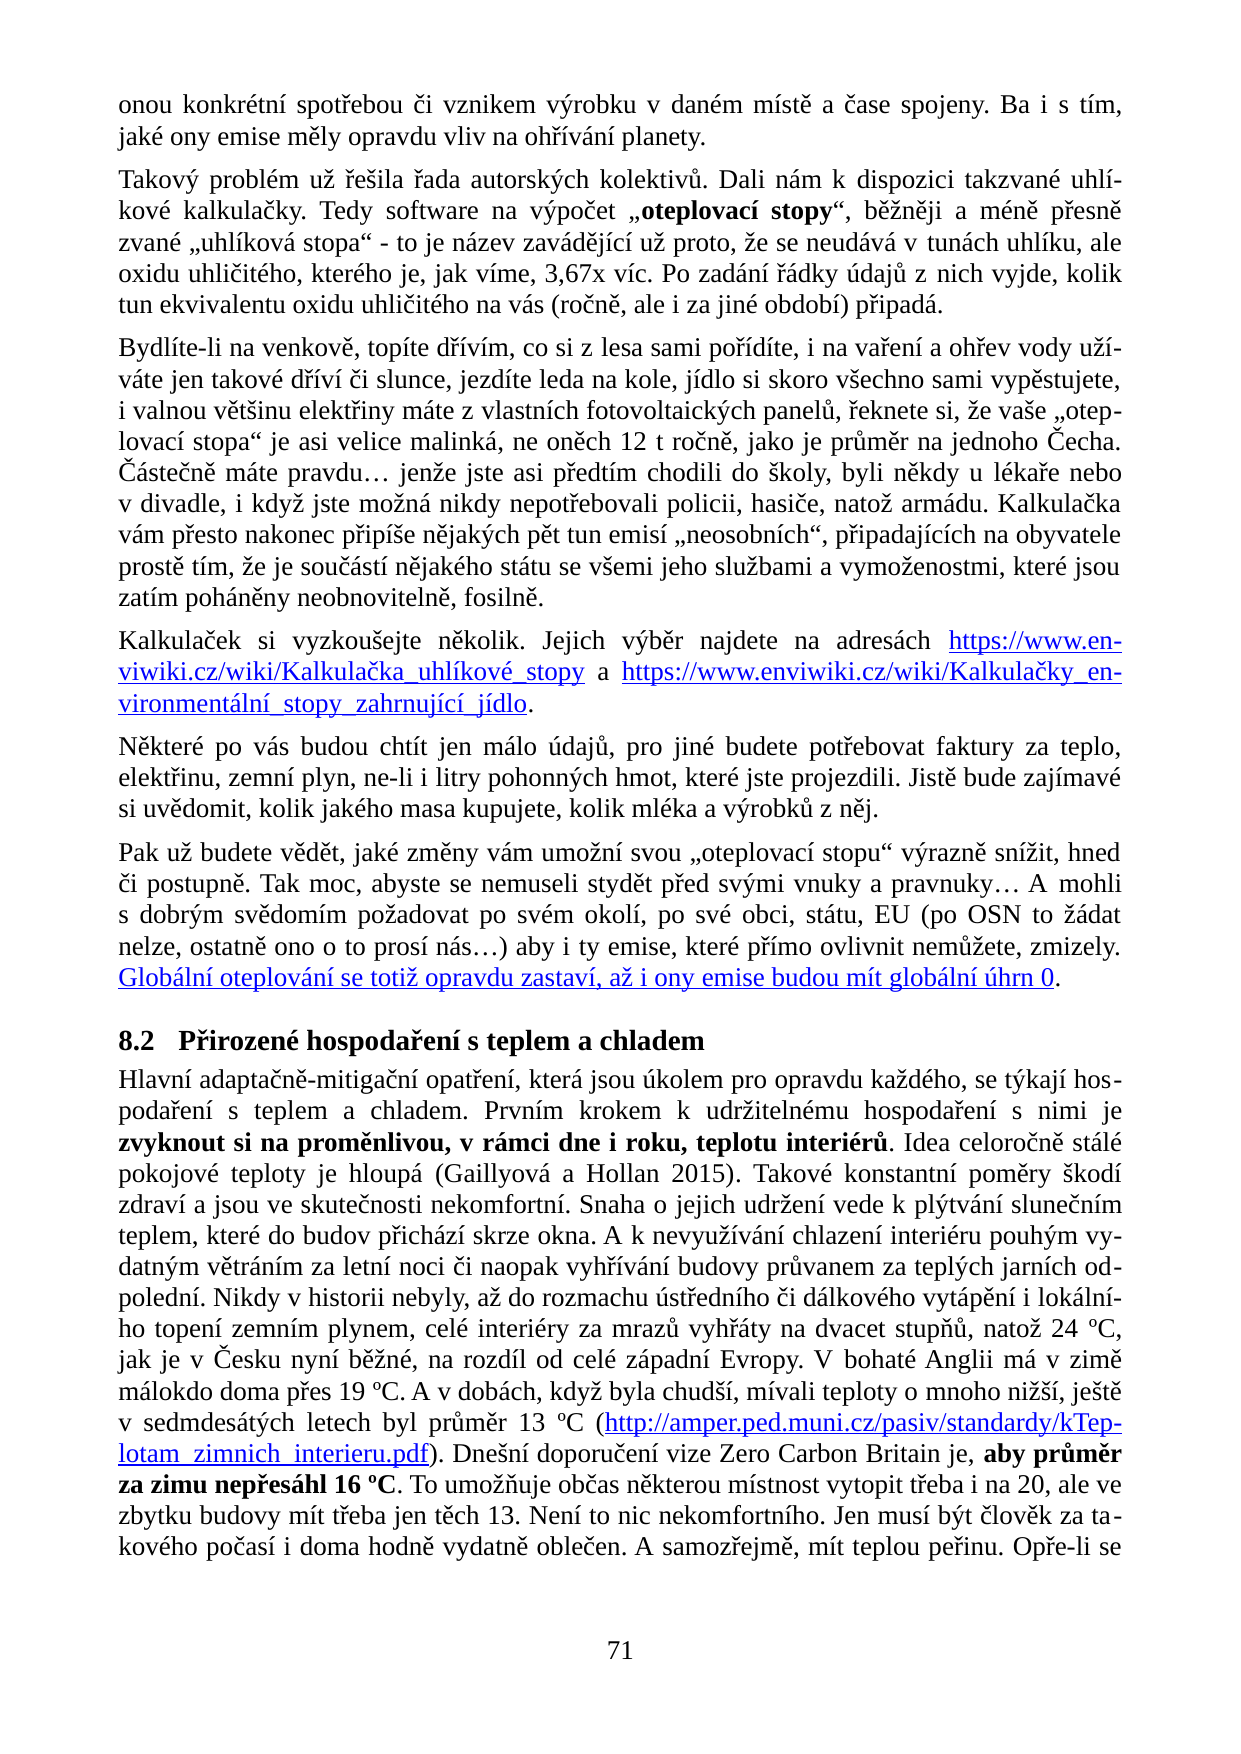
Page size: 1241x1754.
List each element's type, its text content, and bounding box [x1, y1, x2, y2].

text Hlavní adaptačně-mitigační opatření, která jsou úkolem pro opravdu každého, se týkají hos­podaření s⁠ teplem a chladem. Prvním krokem k⁠ udržitelnému hospodaření s⁠ nimi je zvyknout si na proměnlivou, v⁠ rámci dne i⁠ roku, teplotu interiérů. Idea celoročně stálé pokojové teploty je hloupá (Gaillyová a Hollan 2015). Takové konstantní poměry škodí zdraví a jsou ve skutečnosti nekomfortní. Snaha o⁠ jejich udržení vede k⁠ plýtvání slunečním teplem, které do budov přichází skrze okna. A⁠ k⁠ nevyužívání chlazení interiéru pouhým vy­datným větráním za letní noci či naopak vyhřívání budovy průvanem za teplých jarních od­polední. Nikdy v⁠ historii nebyly, až do rozmachu ústředního či dálkového vytápění i⁠ lokální­ho topení zemním plynem, celé interiéry za mrazů vyhřáty na dvacet stupňů, natož 24 ºC, jak je v⁠ Česku nyní běžné, na rozdíl od celé západní Evropy. V⁠ bohaté Anglii má v⁠ zimě málokdo doma přes 19 ºC. A⁠ v⁠ dobách, když byla chudší, mívali teploty o⁠ mnoho nižší, ještě v⁠ sedmdesátých letech byl průměr 13 ºC (http://amper.ped.muni.cz/pasiv/stan­dardy/­kTep­lotam_zimnich_interieru.pdf). Dnešní doporučení vize Zero Carbon Britain je, aby průměr za zimu nepřesáhl 16 ºC. To umožňuje občas některou místnost vytopit třeba i⁠ na 20, ale ve zbytku budovy mít třeba jen těch 13. Není to nic nekomfortního. Jen musí být člověk za ta­kového počasí i⁠ doma hodně vydatně oblečen. A⁠ samozřejmě, mít teplou peřinu. Opře-li se [118, 1063, 1122, 1562]
text Takový problém už řešila řada autorských kolektivů. Dali nám k⁠ dispozici takzvané uhlí­kové kalkulačky. Tedy software na výpočet „oteplovací stopy“, běžněji a méně přesně zvané „uhlíková stopa“ - to je název zavádějící už proto, že se neudává v⁠ tunách uhlíku, ale oxidu uhličitého, kterého je, jak víme, 3,67x víc. Po zadání řádky údajů z⁠ nich vyjde, kolik tun ekvivalentu oxidu uhličitého na vás (ročně, ale i⁠ za jiné období) připadá. [118, 163, 1122, 319]
text Bydlíte-li na venkově, topíte dřívím, co si z⁠ lesa sami pořídíte, i⁠ na vaření a ohřev vody uží­váte jen takové dříví či slunce, jezdíte leda na kole, jídlo si skoro všechno sami vypěstujete, i⁠ valnou většinu elektřiny máte z⁠ vlastních fotovoltaických panelů, řeknete si, že vaše „otep­lovací stopa“ je asi velice malinká, ne oněch 12⁠ t ročně, jako je průměr na jednoho Čecha. Částečně máte pravdu… jenže jste asi předtím chodili do školy, byli někdy u⁠ lékaře nebo v⁠ divadle, i⁠ když jste možná nikdy nepotřebovali policii, hasiče, natož armádu. Kalkulačka vám přesto nakonec připíše nějakých pět tun emisí „neosobních“, připadajících na obyvatele prostě tím, že je součástí nějakého státu se všemi jeho službami a vymoženostmi, které jsou zatím poháněny neobnovitelně, fosilně. [118, 332, 1122, 612]
subtitle Přirozené hospodaření s⁠ teplem a chladem [118, 1023, 1122, 1057]
text onou konkrétní spotřebou či vznikem výrobku v⁠ daném místě a čase spojeny. Ba i⁠ s⁠ tím, jaké ony emise měly opravdu vliv na ohřívání planety. [118, 88, 1122, 151]
text Některé po vás budou chtít jen málo údajů, pro jiné budete potřebovat faktury za teplo, elektřinu, zemní plyn, ne-li i⁠ litry pohonných hmot, které jste projezdili. Jistě bude zajímavé si uvědomit, kolik jakého masa kupujete, kolik mléka a výrobků z⁠ něj. [118, 730, 1122, 824]
text Pak už budete vědět, jaké změny vám umožní svou „oteplovací stopu“ výrazně snížit, hned či postupně. Tak moc, abyste se nemuseli stydět před svými vnuky a pravnuky… A⁠ mohli s⁠ dobrým svědomím požadovat po svém okolí, po své obci, státu, EU (po OSN to žádat nelze, ostatně ono o⁠ to prosí nás…) aby i⁠ ty emise, které přímo ovlivnit nemůžete, zmizely. Globální oteplování se totiž opravdu zastaví, až i⁠ ony emise budou mít globální úhrn 0. [118, 836, 1122, 992]
text Kalkulaček si vyzkoušejte několik. Jejich výběr najdete na adresách https://www.en­viwiki.cz/wiki/Kalkulačka_uhlíkové_stopy a https://www.enviwiki.cz/wiki/Kalkulačky_en­vironmentální_stopy_zahrnující_jídlo. [118, 624, 1122, 718]
